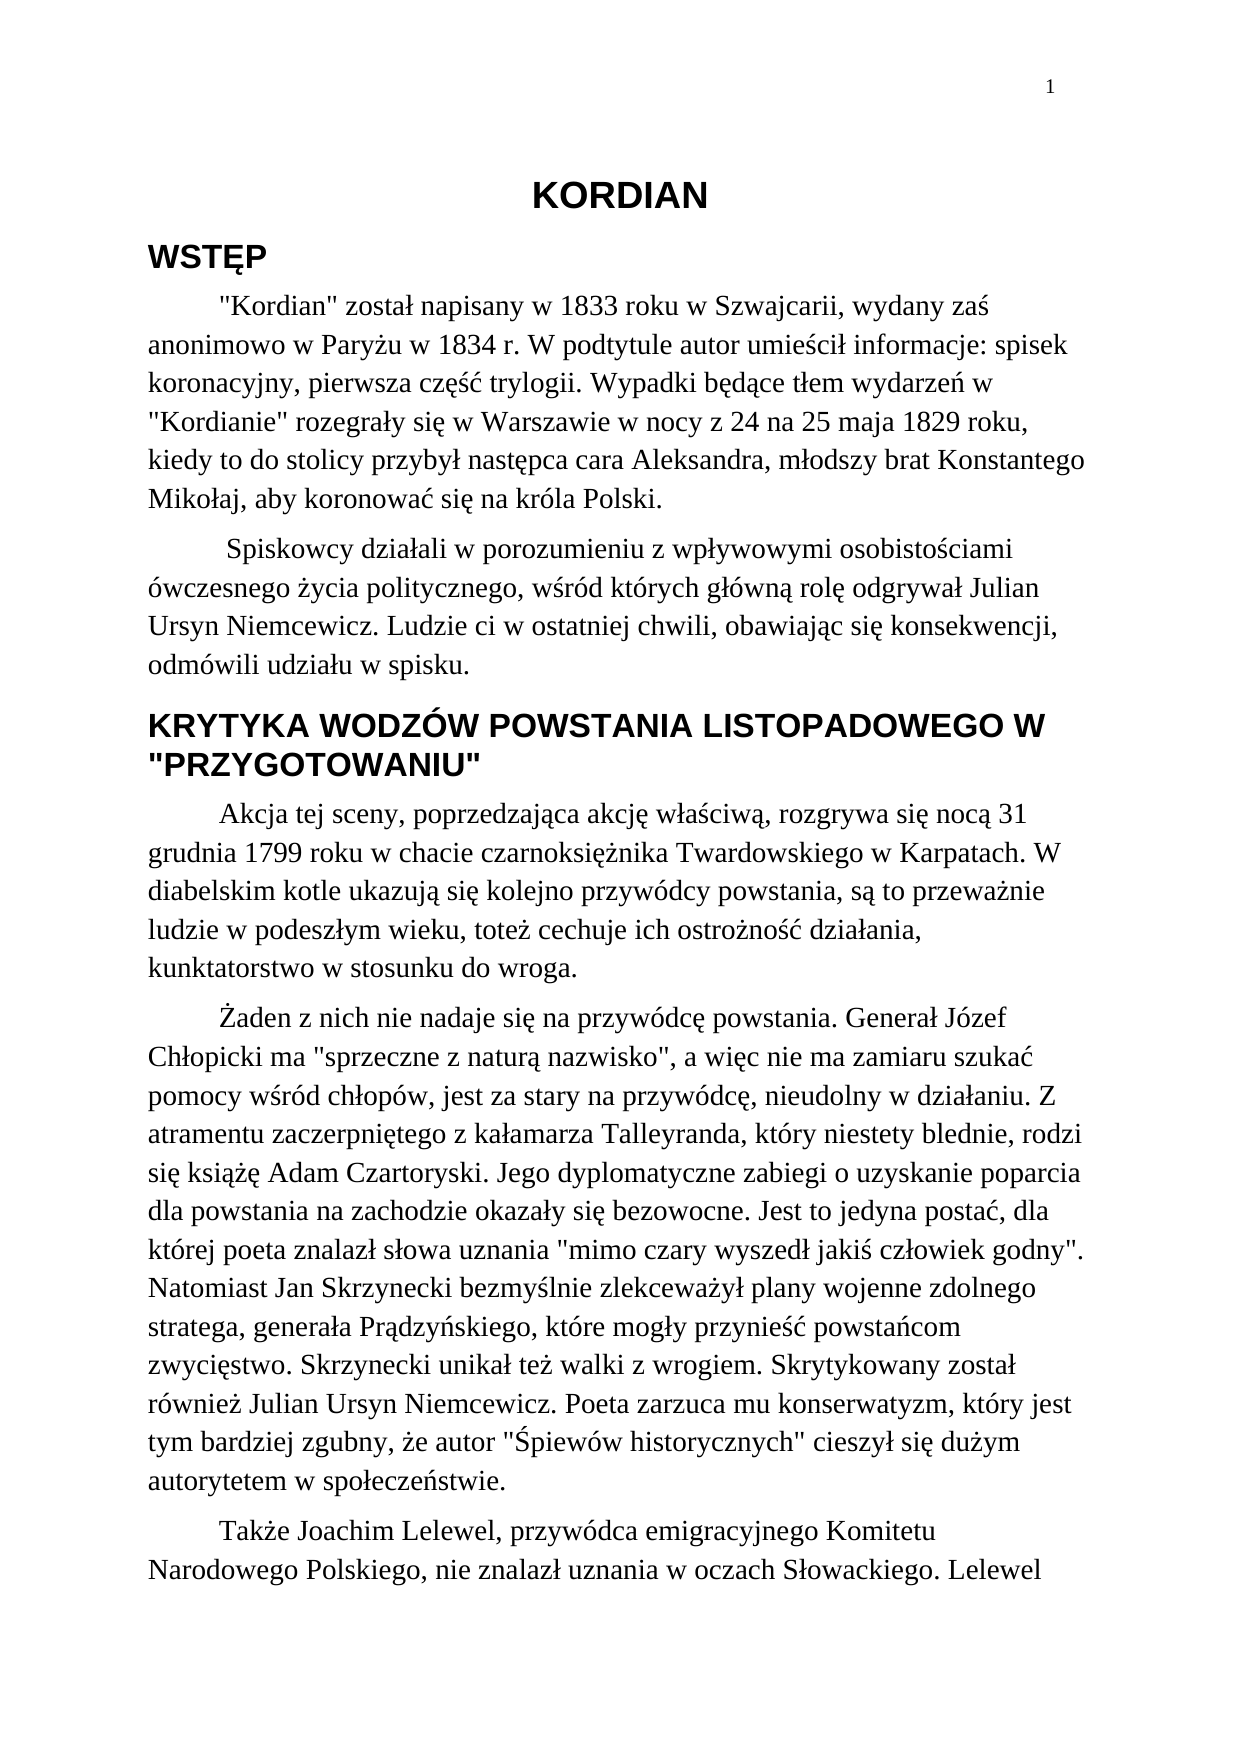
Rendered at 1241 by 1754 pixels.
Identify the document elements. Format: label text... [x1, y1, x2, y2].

subtitle WSTĘP [148, 237, 1092, 276]
text Spiskowcy działali w porozumieniu z wpływowymi osobistościami ówczesnego życia politycznego, wśród których główną rolę odgrywał Julian Ursyn Niemcewicz. Ludzie ci w ostatniej chwili, obawiając się konsekwencji, odmówili udziału w spisku. [148, 531, 1092, 681]
text "Kordian" został napisany w 1833 roku w Szwajcarii, wydany zaś anonimowo w Paryżu w 1834 r. W podtytule autor umieścił informacje: spisek koronacyjny, pierwsza część trylogii. Wypadki będące tłem wydarzeń w "Kordianie" rozegrały się w Warszawie w nocy z 24 na 25 maja 1829 roku, kiedy to do stolicy przybył następca cara Aleksandra, młodszy brat Konstantego Mikołaj, aby koronować się na króla Polski. [148, 288, 1092, 514]
text Żaden z nich nie nadaje się na przywódcę powstania. Generał Józef Chłopicki ma "sprzeczne z naturą nazwisko", a więc nie ma zamiaru szukać pomocy wśród chłopów, jest za stary na przywódcę, nieudolny w działaniu. Z atramentu zaczerpniętego z kałamarza Talleyranda, który niestety blednie, rodzi się książę Adam Czartoryski. Jego dyplomatyczne zabiegi o uzyskanie poparcia dla powstania na zachodzie okazały się bezowocne. Jest to jedyna postać, dla której poeta znalazł słowa uznania "mimo czary wyszedł jakiś człowiek godny". Natomiast Jan Skrzynecki bezmyślnie zlekceważył plany wojenne zdolnego stratega, generała Prądzyńskiego, które mogły przynieść powstańcom zwycięstwo. Skrzynecki unikał też walki z wrogiem. Skrytykowany został również Julian Ursyn Niemcewicz. Poeta zarzuca mu konserwatyzm, który jest tym bardziej zgubny, że autor "Śpiewów historycznych" cieszył się dużym autorytetem w społeczeństwie. [148, 1001, 1092, 1497]
text Akcja tej sceny, poprzedzająca akcję właściwą, rozgrywa się nocą 31 grudnia 1799 roku w chacie czarnoksiężnika Twardowskiego w Karpatach. W diabelskim kotle ukazują się kolejno przywódcy powstania, są to przeważnie ludzie w podeszłym wieku, toteż cechuje ich ostrożność działania, kunktatorstwo w stosunku do wroga. [148, 796, 1092, 984]
subtitle KORDIAN [148, 173, 1092, 216]
text Także Joachim Lelewel, przywódca emigracyjnego Komitetu Narodowego Polskiego, nie znalazł uznania w oczach Słowackiego. Lelewel [148, 1513, 1092, 1586]
subtitle KRYTYKA WODZÓW POWSTANIA LISTOPADOWEGO W "PRZYGOTOWANIU" [148, 706, 1092, 784]
